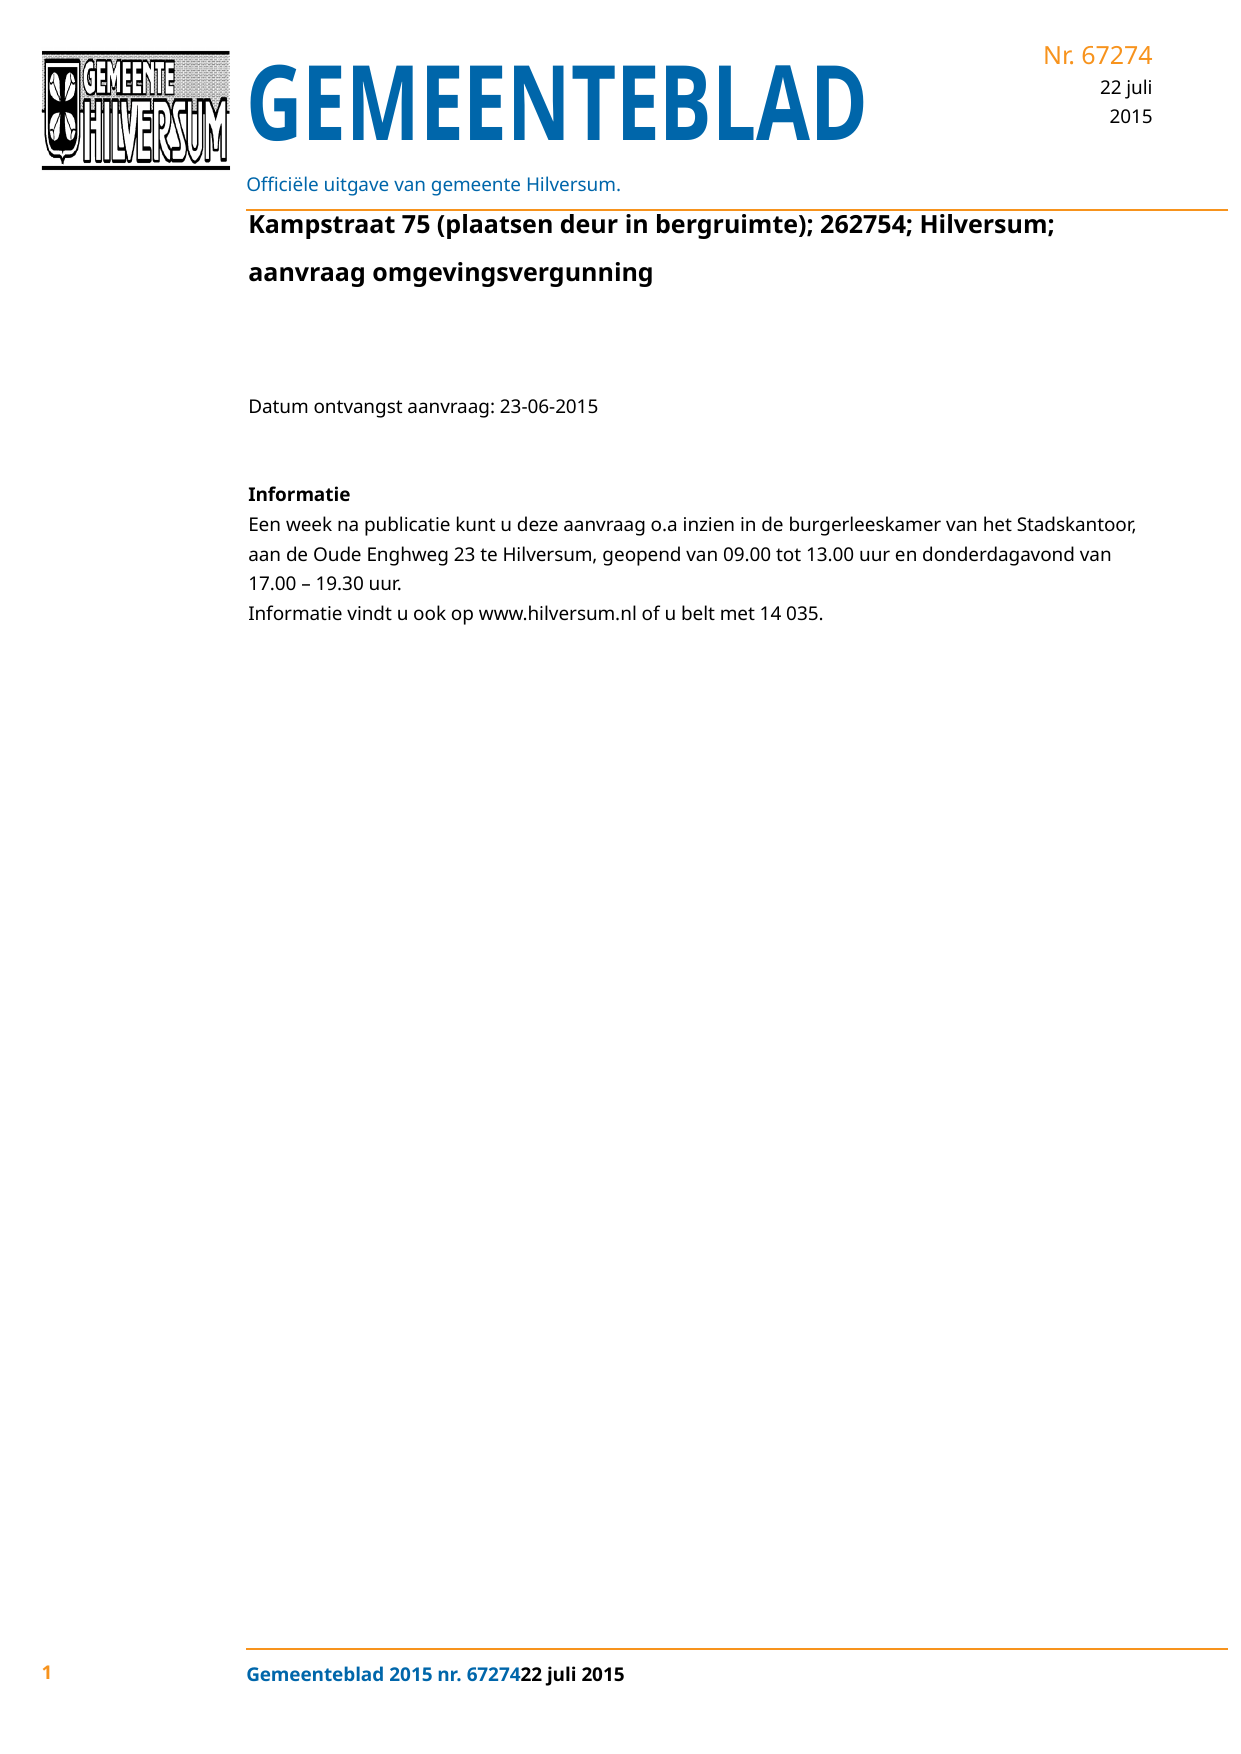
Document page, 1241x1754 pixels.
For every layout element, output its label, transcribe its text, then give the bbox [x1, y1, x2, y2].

text Informatie vindt u ook op www.hilversum.nl of u belt met 14 035. [248, 600, 1152, 626]
text aan de Oude Enghweg 23 te Hilversum, geopend van 09.00 tot 13.00 uur en donderdagavond van 17.00 – 19.30 uur. [248, 541, 1152, 596]
picture [41, 47, 231, 172]
text Datum ontvangst aanvraag: 23-06-2015 [248, 393, 1152, 419]
text Informatie [248, 482, 1152, 507]
text Kampstraat 75 (plaatsen deur in bergruimte); 262754; Hilversum; aanvraag omgevingsvergunning [248, 211, 1152, 288]
text Een week na publicatie kunt u deze aanvraag o.a inzien in de burgerleeskamer van het Stadskantoor, [248, 511, 1152, 537]
